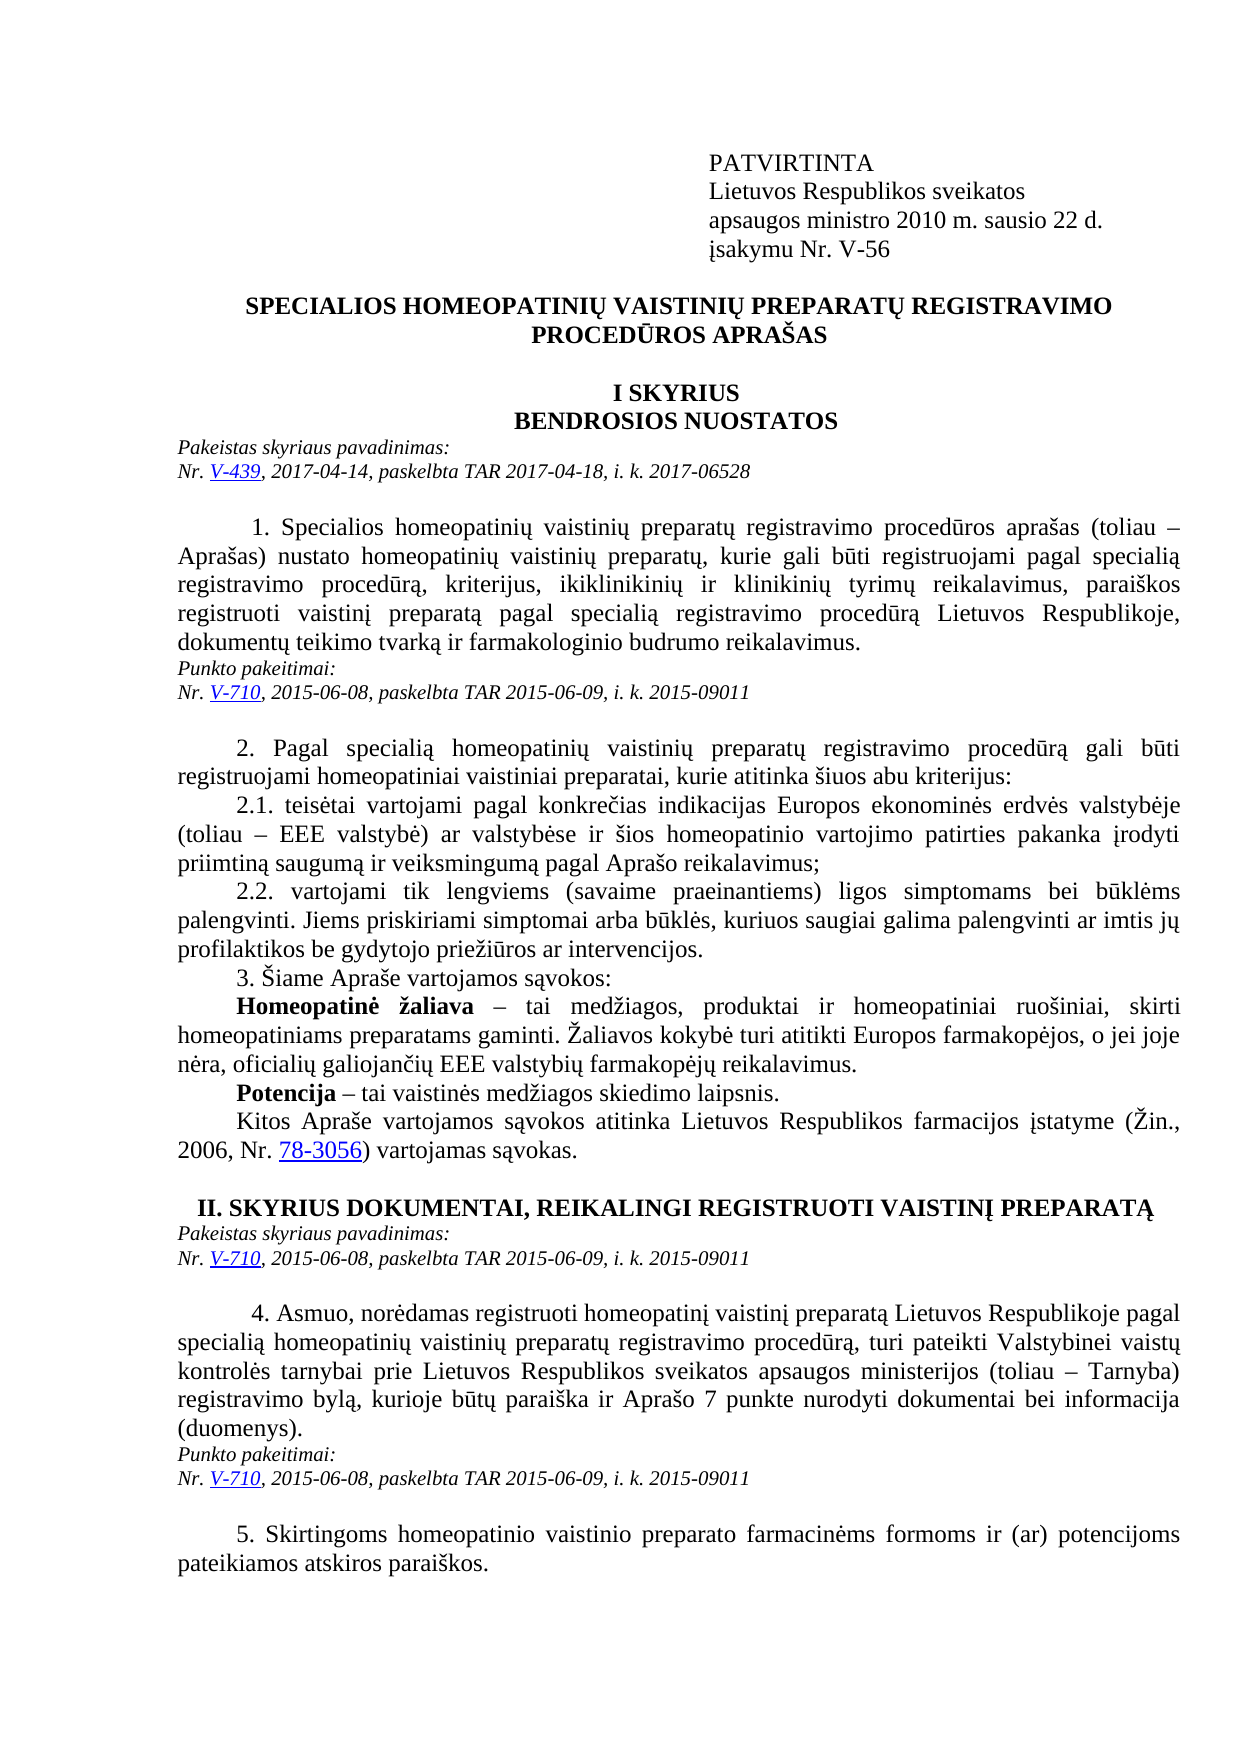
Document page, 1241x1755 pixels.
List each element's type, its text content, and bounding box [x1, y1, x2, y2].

text Nr. V-710, 2015-06-08, paskelbta TAR 2015-06-09, i. k. 2015-09011 [177, 1245, 1181, 1269]
text Punkto pakeitimai: [177, 1442, 1181, 1466]
text Pakeistas skyriaus pavadinimas: [177, 435, 1181, 459]
text 2.1. teisėtai vartojami pagal konkrečias indikacijas Europos ekonominės erdvės valstybėje (toliau – EEE valstybė) ar valstybėse ir šios homeopatinio vartojimo patirties pakanka įrodyti priimtiną saugumą ir veiksmingumą pagal Aprašo reikalavimus; [177, 790, 1181, 876]
text apsaugos ministro 2010 m. sausio 22 d. [177, 205, 1181, 234]
text Homeopatinė žaliava – tai medžiagos, produktai ir homeopatiniai ruošiniai, skirti homeopatiniams preparatams gaminti. Žaliavos kokybė turi atitikti Europos farmakopėjos, o jei joje nėra, oficialių galiojančių EEE valstybių farmakopėjų reikalavimus. [177, 991, 1181, 1078]
text įsakymu Nr. V-56 [177, 234, 1181, 263]
text 5. Skirtingoms homeopatinio vaistinio preparato farmacinėms formoms ir (ar) potencijoms pateikiamos atskiros paraiškos. [177, 1519, 1181, 1576]
text 1. Specialios homeopatinių vaistinių preparatų registravimo procedūros aprašas (toliau – Aprašas) nustato homeopatinių vaistinių preparatų, kurie gali būti registruojami pagal specialią registravimo procedūrą, kriterijus, ikiklinikinių ir klinikinių tyrimų reikalavimus, paraiškos registruoti vaistinį preparatą pagal specialią registravimo procedūrą Lietuvos Respublikoje, dokumentų teikimo tvarką ir farmakologinio budrumo reikalavimus. [177, 512, 1181, 656]
text Nr. V-439, 2017-04-14, paskelbta TAR 2017-04-18, i. k. 2017-06528 [177, 459, 1181, 483]
text Potencija – tai vaistinės medžiagos skiedimo laipsnis. [177, 1078, 1181, 1106]
text II. SKYRIUS DOKUMENTAI, REIKALINGI REGISTRUOTI VAISTINĮ PREPARATĄ [177, 1193, 1181, 1221]
text PATVIRTINTA [709, 148, 1181, 176]
text Punkto pakeitimai: [177, 656, 1181, 680]
text Kitos Apraše vartojamos sąvokos atitinka Lietuvos Respublikos farmacijos įstatyme (Žin., 2006, Nr. 78-3056) vartojamas sąvokas. [177, 1106, 1181, 1164]
text Pakeistas skyriaus pavadinimas: [177, 1221, 1181, 1245]
text I SKYRIUS BENDROSIOS NUOSTATOS [177, 378, 1181, 435]
text Lietuvos Respublikos sveikatos [177, 176, 1181, 205]
text Nr. V-710, 2015-06-08, paskelbta TAR 2015-06-09, i. k. 2015-09011 [177, 1466, 1181, 1490]
text 4. Asmuo, norėdamas registruoti homeopatinį vaistinį preparatą Lietuvos Respublikoje pagal specialią homeopatinių vaistinių preparatų registravimo procedūrą, turi pateikti Valstybinei vaistų kontrolės tarnybai prie Lietuvos Respublikos sveikatos apsaugos ministerijos (toliau – Tarnyba) registravimo bylą, kurioje būtų paraiška ir Aprašo 7 punkte nurodyti dokumentai bei informacija (duomenys). [177, 1298, 1181, 1442]
text 2.2. vartojami tik lengviems (savaime praeinantiems) ligos simptomams bei būklėms palengvinti. Jiems priskiriami simptomai arba būklės, kuriuos saugiai galima palengvinti ar imtis jų profilaktikos be gydytojo priežiūros ar intervencijos. [177, 876, 1181, 963]
text Nr. V-710, 2015-06-08, paskelbta TAR 2015-06-09, i. k. 2015-09011 [177, 680, 1181, 704]
text SPECIALIOS HOMEOPATINIŲ VAISTINIŲ PREPARATŲ REGISTRAVIMO PROCEDŪROS APRAŠAS [177, 291, 1181, 349]
text 2. Pagal specialią homeopatinių vaistinių preparatų registravimo procedūrą gali būti registruojami homeopatiniai vaistiniai preparatai, kurie atitinka šiuos abu kriterijus: [177, 733, 1181, 790]
text 3. Šiame Apraše vartojamos sąvokos: [177, 963, 1181, 991]
